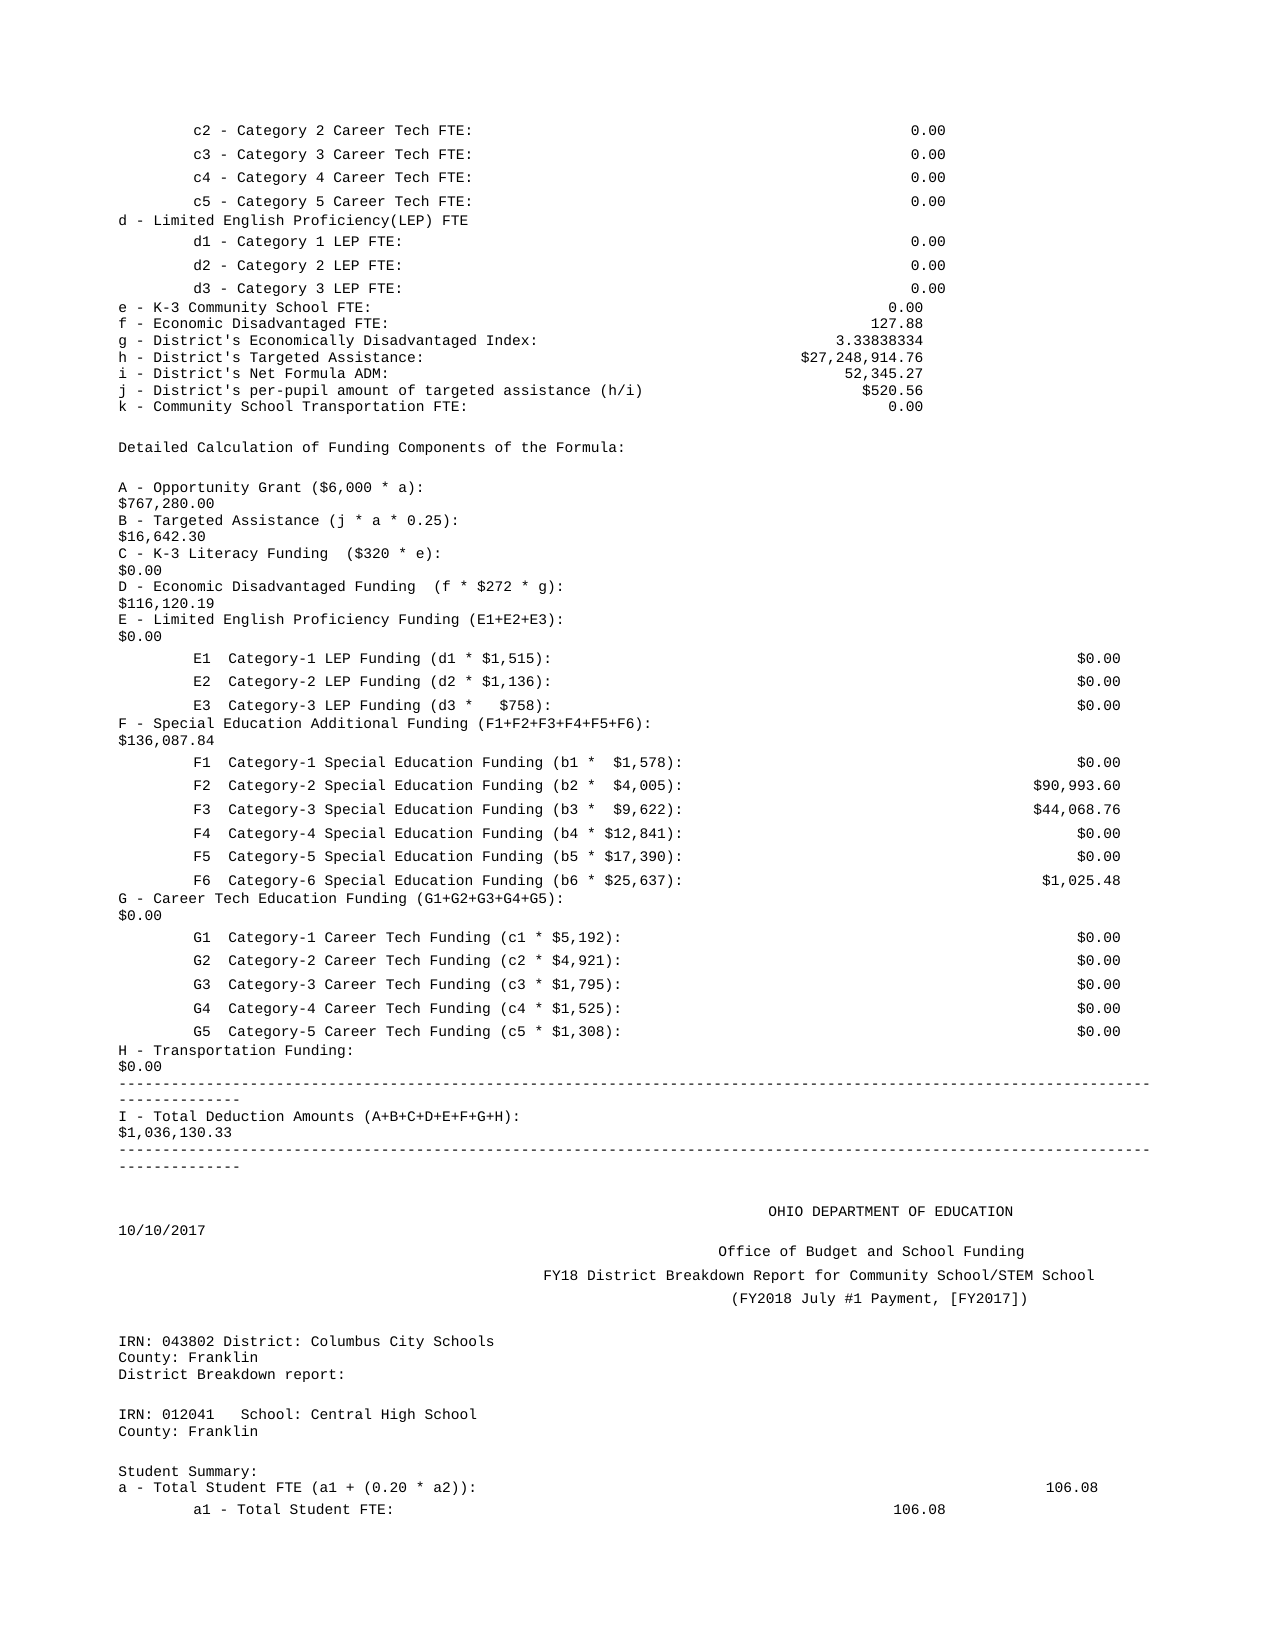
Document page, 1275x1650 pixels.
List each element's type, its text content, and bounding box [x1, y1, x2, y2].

text OHIO DEPARTMENT OF EDUCATION 10/10/2017 [118, 1199, 1157, 1239]
text G - Career Tech Education Funding (G1+G2+G3+G4+G5): $0.00 [118, 892, 1157, 925]
text d1 - Category 1 LEP FTE: 0.00 [118, 229, 1157, 253]
text C - K-3 Literacy Funding ($320 * e): $0.00 [118, 546, 1157, 579]
text E1 Category-1 LEP Funding (d1 * $1,515): $0.00 [118, 646, 1157, 669]
text F6 Category-6 Special Education Funding (b6 * $25,637): $1,025.48 [118, 868, 1157, 892]
text G3 Category-3 Career Tech Funding (c3 * $1,795): $0.00 [118, 972, 1157, 996]
text F1 Category-1 Special Education Funding (b1 * $1,578): $0.00 [118, 750, 1157, 773]
text IRN: 043802 District: Columbus City Schools County: Franklin [118, 1334, 1157, 1367]
text a1 - Total Student FTE: 106.08 [118, 1497, 1157, 1521]
text E2 Category-2 LEP Funding (d2 * $1,136): $0.00 [118, 669, 1157, 693]
text (FY2018 July #1 Payment, [FY2017]) [118, 1287, 1157, 1310]
text FY18 District Breakdown Report for Community School/STEM School [118, 1263, 1157, 1287]
text E3 Category-3 LEP Funding (d3 * $758): $0.00 [118, 693, 1157, 717]
text F2 Category-2 Special Education Funding (b2 * $4,005): $90,993.60 [118, 773, 1157, 797]
text H - Transportation Funding: $0.00 [118, 1043, 1157, 1076]
text E - Limited English Proficiency Funding (E1+E2+E3): $0.00 [118, 612, 1157, 646]
text G2 Category-2 Career Tech Funding (c2 * $4,921): $0.00 [118, 948, 1157, 972]
text k - Community School Transportation FTE: 0.00 [118, 399, 1157, 416]
text ------------------------------------------------------------------------------------------------------------------------------------ [118, 1142, 1157, 1175]
text Student Summary: [118, 1464, 1157, 1481]
text IRN: 012041 School: Central High School County: Franklin [118, 1407, 1157, 1440]
text i - District's Net Formula ADM: 52,345.27 [118, 366, 1157, 383]
text h - District's Targeted Assistance: $27,248,914.76 [118, 350, 1157, 366]
text F4 Category-4 Special Education Funding (b4 * $12,841): $0.00 [118, 821, 1157, 844]
text I - Total Deduction Amounts (A+B+C+D+E+F+G+H): $1,036,130.33 [118, 1109, 1157, 1142]
text A - Opportunity Grant ($6,000 * a): $767,280.00 [118, 480, 1157, 513]
text F5 Category-5 Special Education Funding (b5 * $17,390): $0.00 [118, 844, 1157, 868]
text G1 Category-1 Career Tech Funding (c1 * $5,192): $0.00 [118, 925, 1157, 948]
text c5 - Category 5 Career Tech FTE: 0.00 [118, 189, 1157, 213]
text d2 - Category 2 LEP FTE: 0.00 [118, 253, 1157, 277]
text g - District's Economically Disadvantaged Index: 3.33838334 [118, 333, 1157, 350]
text Office of Budget and School Funding [118, 1239, 1157, 1263]
text d - Limited English Proficiency(LEP) FTE [118, 213, 1157, 229]
text Detailed Calculation of Funding Components of the Formula: [118, 440, 1157, 456]
text District Breakdown report: [118, 1367, 1157, 1383]
text a - Total Student FTE (a1 + (0.20 * a2)): 106.08 [118, 1481, 1157, 1497]
text f - Economic Disadvantaged FTE: 127.88 [118, 317, 1157, 333]
text G5 Category-5 Career Tech Funding (c5 * $1,308): $0.00 [118, 1019, 1157, 1043]
text c4 - Category 4 Career Tech FTE: 0.00 [118, 165, 1157, 189]
text d3 - Category 3 LEP FTE: 0.00 [118, 277, 1157, 300]
text ------------------------------------------------------------------------------------------------------------------------------------ [118, 1076, 1157, 1109]
text e - K-3 Community School FTE: 0.00 [118, 300, 1157, 317]
text F - Special Education Additional Funding (F1+F2+F3+F4+F5+F6): $136,087.84 [118, 717, 1157, 750]
text B - Targeted Assistance (j * a * 0.25): $16,642.30 [118, 513, 1157, 546]
text c3 - Category 3 Career Tech FTE: 0.00 [118, 142, 1157, 165]
text F3 Category-3 Special Education Funding (b3 * $9,622): $44,068.76 [118, 797, 1157, 821]
text D - Economic Disadvantaged Funding (f * $272 * g): $116,120.19 [118, 579, 1157, 612]
text G4 Category-4 Career Tech Funding (c4 * $1,525): $0.00 [118, 996, 1157, 1019]
text c2 - Category 2 Career Tech FTE: 0.00 [118, 118, 1157, 142]
text j - District's per-pupil amount of targeted assistance (h/i) $520.56 [118, 383, 1157, 399]
